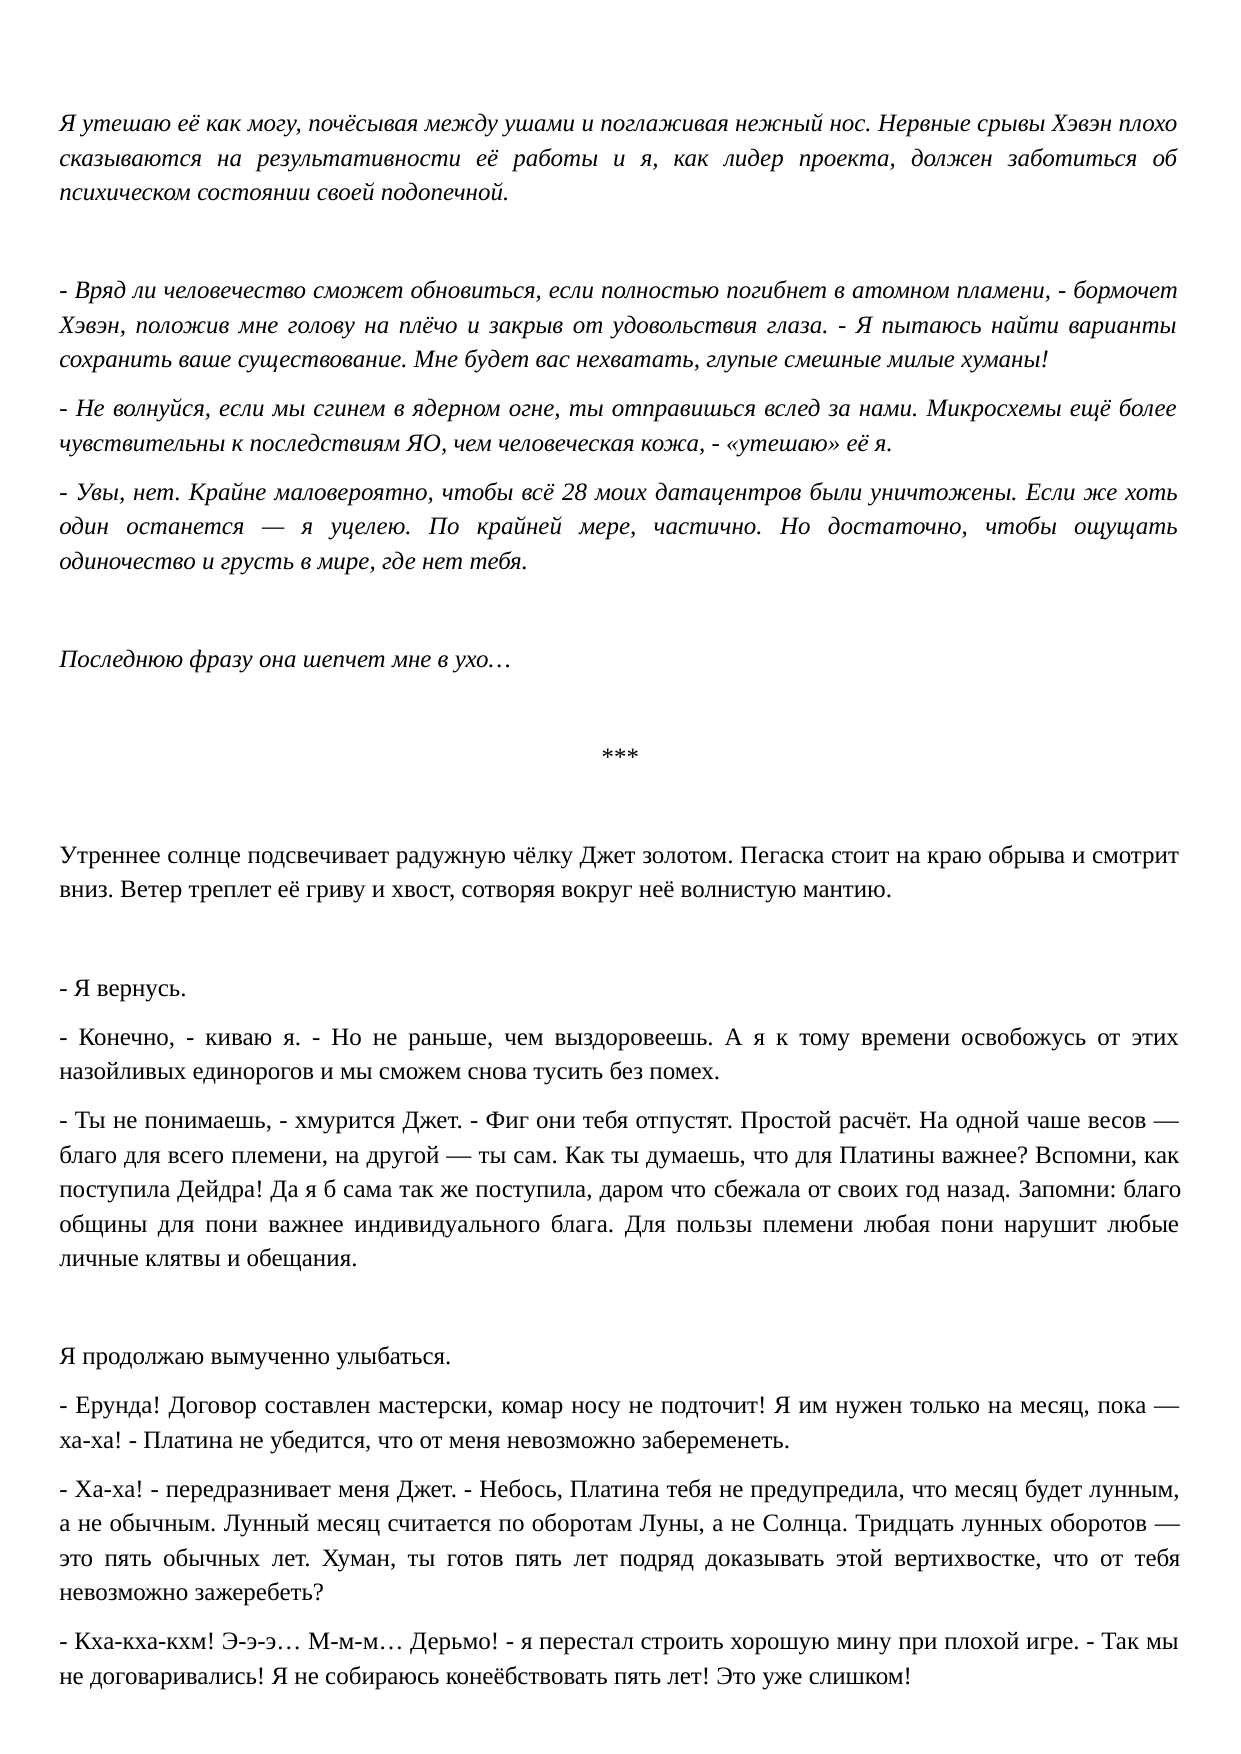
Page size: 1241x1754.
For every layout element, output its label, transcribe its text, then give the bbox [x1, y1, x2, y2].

text - Ерунда! Договор составлен мастерски, комар носу не подточит! Я им нужен только на месяц, пока — ха-ха! - Платина не убедится, что от меня невозможно забеременеть. [59, 1390, 1181, 1454]
text Последнюю фразу она шепчет мне в ухо… [59, 644, 1181, 673]
text - Вряд ли человечество сможет обновиться, если полностью погибнет в атомном пламени, - бормочет Хэвэн, положив мне голову на плёчо и закрыв от удовольствия глаза. - Я пытаюсь найти варианты сохранить ваше существование. Мне будет вас нехватать, глупые смешные милые хуманы! [59, 275, 1181, 373]
text *** [59, 742, 1181, 771]
text - Ты не понимаешь, - хмурится Джет. - Фиг они тебя отпустят. Простой расчёт. На одной чаше весов — благо для всего племени, на другой — ты сам. Как ты думаешь, что для Платины важнее? Вспомни, как поступила Дейдра! Да я б сама так же поступила, даром что сбежала от своих год назад. Запомни: благо общины для пони важнее индивидуального блага. Для пользы племени любая пони нарушит любые личные клятвы и обещания. [59, 1105, 1181, 1272]
text - Не волнуйся, если мы сгинем в ядерном огне, ты отправишься вслед за нами. Микросхемы ещё более чувствительны к последствиям ЯО, чем человеческая кожа, - «утешаю» её я. [59, 393, 1181, 456]
text - Я вернусь. [59, 973, 1181, 1001]
text - Ха-ха! - передразнивает меня Джет. - Небось, Платина тебя не предупредила, что месяц будет лунным, а не обычным. Лунный месяц считается по оборотам Луны, а не Солнца. Тридцать лунных оборотов — это пять обычных лет. Хуман, ты готов пять лет подряд доказывать этой вертихвостке, что от тебя невозможно зажеребеть? [59, 1474, 1181, 1606]
text - Кха-кха-кхм! Э-э-э… М-м-м… Дерьмо! - я перестал строить хорошую мину при плохой игре. - Так мы не договаривались! Я не собираюсь конеёбствовать пять лет! Это уже слишком! [59, 1626, 1181, 1690]
text Я утешаю её как могу, почёсывая между ушами и поглаживая нежный нос. Нервные срывы Хэвэн плохо сказываются на результативности её работы и я, как лидер проекта, должен заботиться об психическом состоянии своей подопечной. [59, 108, 1181, 206]
text - Конечно, - киваю я. - Но не раньше, чем выздоровеешь. А я к тому времени освобожусь от этих назойливых единорогов и мы сможем снова тусить без помех. [59, 1022, 1181, 1085]
text Утреннее солнце подсвечивает радужную чёлку Джет золотом. Пегаска стоит на краю обрыва и смотрит вниз. Ветер треплет её гриву и хвост, сотворяя вокруг неё волнистую мантию. [59, 840, 1181, 903]
text Я продолжаю вымученно улыбаться. [59, 1341, 1181, 1370]
text - Увы, нет. Крайне маловероятно, чтобы всё 28 моих датацентров были уничтожены. Если же хоть один останется — я уцелею. По крайней мере, частично. Но достаточно, чтобы ощущать одиночество и грусть в мире, где нет тебя. [59, 477, 1181, 574]
